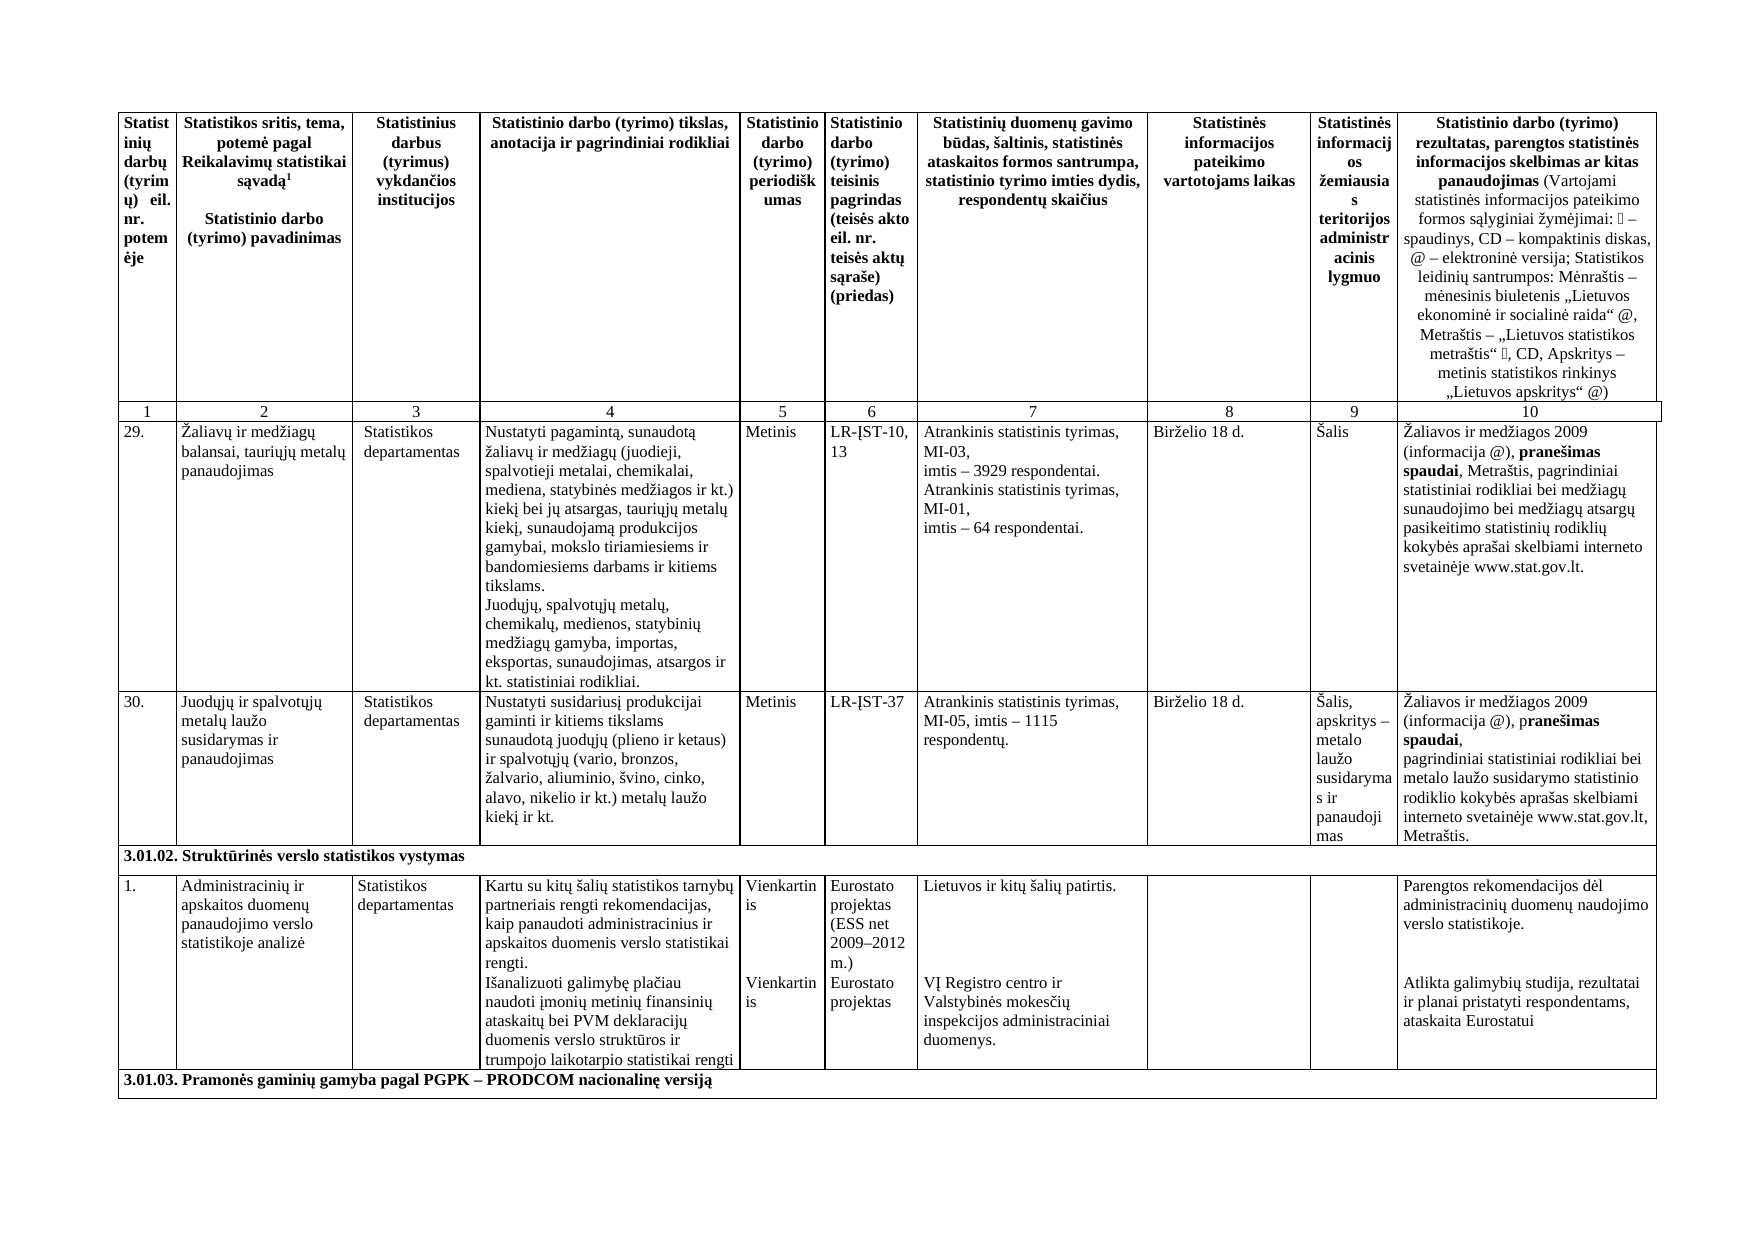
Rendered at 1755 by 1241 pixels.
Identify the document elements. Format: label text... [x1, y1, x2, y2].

table_cell [1311, 876, 1397, 1068]
table_cell 8 [1148, 402, 1310, 421]
table_cell Vienkartinis [741, 876, 824, 972]
table_header Statistinės informacijos pateikimo vartotojams laikas [1148, 113, 1310, 401]
table_cell 4 [481, 402, 739, 421]
table_cell LR-ĮST-37 [826, 692, 917, 845]
table_cell Statistikos departamentas [353, 692, 479, 845]
table_cell Administracinių ir apskaitos duomenų panaudojimo verslo statistikoje analizė [177, 876, 352, 1068]
table_cell 7 [918, 402, 1147, 421]
table_cell Juodųjų ir spalvotųjų metalų laužo susidarymas ir panaudojimas [177, 692, 352, 845]
table_cell Eurostato projektas (ESS net 2009–2012 m.) [826, 876, 917, 972]
table_cell Atlikta galimybių studija, rezultatai ir planai pristatyti respondentams, ataskaita Eurostatui [1398, 972, 1656, 1068]
table_cell 1. [119, 876, 176, 1068]
table_cell 1 [119, 402, 176, 421]
table_cell 9 [1311, 402, 1397, 421]
table_cell Statistikos departamentas [353, 876, 479, 1068]
table_cell [1657, 875, 1662, 972]
table_cell Metinis [741, 692, 824, 845]
table_cell [1657, 972, 1662, 1068]
table_cell Parengtos rekomendacijos dėl administracinių duomenų naudojimo verslo statistikoje. [1398, 876, 1656, 972]
table_header Statistikos sritis, tema, potemė pagal Reikalavimų statistikai sąvadą1 Statistinio darbo (tyrimo) pavadinimas [177, 113, 352, 401]
table_cell 3.01.02. Struktūrinės verslo statistikos vystymas [119, 846, 1656, 875]
table_cell Žaliavos ir medžiagos 2009 (informacija @), pranešimas spaudai, pagrindiniai statistiniai rodikliai bei metalo laužo susidarymo statistinio rodiklio kokybės aprašas skelbiami interneto svetainėje www.stat.gov.lt, Metraštis. [1398, 692, 1656, 845]
table_cell Vienkartinis [741, 972, 824, 1068]
table_cell Birželio 18 d. [1148, 692, 1310, 845]
table_cell Lietuvos ir kitų šalių patirtis. [918, 876, 1147, 972]
table_cell 6 [826, 402, 917, 421]
table_cell VĮ Registro centro ir Valstybinės mokesčių inspekcijos administraciniai duomenys. [918, 972, 1147, 1068]
table_cell Kartu su kitų šalių statistikos tarnybų partneriais rengti rekomendacijas, kaip panaudoti administracinius ir apskaitos duomenis verslo statistikai rengti. [481, 876, 739, 972]
table_cell Žaliavos ir medžiagos 2009 (informacija @), pranešimas spaudai, Metraštis, pagrindiniai statistiniai rodikliai bei medžiagų sunaudojimo bei medžiagų atsargų pasikeitimo statistinių rodiklių kokybės aprašai skelbiami interneto svetainėje www.stat.gov.lt. [1398, 422, 1656, 691]
table_header [1657, 112, 1662, 401]
table_cell Birželio 18 d. [1148, 422, 1310, 691]
table_cell 29. [119, 422, 176, 691]
table_cell Šalis [1311, 422, 1397, 691]
table_cell Eurostato projektas [826, 972, 917, 1068]
table_cell [1657, 845, 1662, 875]
table_header Statistinio darbo (tyrimo) tikslas, anotacija ir pagrindiniai rodikliai [481, 113, 739, 401]
table_cell Žaliavų ir medžiagų balansai, tauriųjų metalų panaudojimas [177, 422, 352, 691]
table_header Statistinės informacijos žemiausias teritorijos administracinis lygmuo [1311, 113, 1397, 401]
table_cell Statistikos departamentas [353, 422, 479, 691]
table_cell LR-ĮST-10, 13 [826, 422, 917, 691]
table_cell Metinis [741, 422, 824, 691]
table_cell Nustatyti susidariusį produkcijai gaminti ir kitiems tikslams sunaudotą juodųjų (plieno ir ketaus) ir spalvotųjų (vario, bronzos, žalvario, aliuminio, švino, cinko, alavo, nikelio ir kt.) metalų laužo kiekį ir kt. [481, 692, 739, 845]
table_cell [1657, 691, 1662, 845]
table_cell Nustatyti pagamintą, sunaudotą žaliavų ir medžiagų (juodieji, spalvotieji metalai, chemikalai, mediena, statybinės medžiagos ir kt.) kiekį bei jų atsargas, tauriųjų metalų kiekį, sunaudojamą produkcijos gamybai, mokslo tiriamiesiems ir bandomiesiems darbams ir kitiems tikslams. Juodųjų, spalvotųjų metalų, chemikalų, medienos, statybinių medžiagų gamyba, importas, eksportas, sunaudojimas, atsargos ir kt. statistiniai rodikliai. [481, 422, 739, 691]
table_header Statistinio darbo (tyrimo) periodiškumas [741, 113, 824, 401]
table_cell Atrankinis statistinis tyrimas, MI-05, imtis – 1115 respondentų. [918, 692, 1147, 845]
table_header Statistinių darbų (tyrimų) eil. nr. potemėje [119, 113, 176, 401]
table_cell 30. [119, 692, 176, 845]
table_header Statistinio darbo (tyrimo) teisinis pagrindas (teisės akto eil. nr. teisės aktų sąraše) (priedas) [826, 113, 917, 401]
table_cell Šalis, apskritys – metalo laužo susidarymas ir panaudojimas [1311, 692, 1397, 845]
table_header Statistinių duomenų gavimo būdas, šaltinis, statistinės ataskaitos formos santrumpa, statistinio tyrimo imties dydis, respondentų skaičius [918, 113, 1147, 401]
table_cell 10 [1398, 402, 1661, 421]
table_cell 3 [353, 402, 479, 421]
table_header Statistinio darbo (tyrimo) rezultatas, parengtos statistinės informacijos skelbimas ar kitas panaudojimas (Vartojami statistinės informacijos pateikimo formos sąlyginiai žymėjimai:  – spaudinys, CD – kompaktinis diskas, @ – elektroninė versija; Statistikos leidinių santrumpos: Mėnraštis – mėnesinis biuletenis „Lietuvos ekonominė ir socialinė raida“ @, Metraštis – „Lietuvos statistikos metraštis“ , CD, Apskritys – metinis statistikos rinkinys „Lietuvos apskritys“ @) [1398, 113, 1656, 401]
table_cell Išanalizuoti galimybę plačiau naudoti įmonių metinių finansinių ataskaitų bei PVM deklaracijų duomenis verslo struktūros ir trumpojo laikotarpio statistikai rengti [481, 972, 739, 1068]
table_cell 3.01.03. Pramonės gaminių gamyba pagal PGPK – PRODCOM nacionalinę versiją [119, 1070, 1656, 1098]
table_cell [1657, 1069, 1662, 1098]
table_cell Atrankinis statistinis tyrimas, MI-03, imtis – 3929 respondentai. Atrankinis statistinis tyrimas, MI-01, imtis – 64 respondentai. [918, 422, 1147, 691]
table_header Statistinius darbus (tyrimus) vykdančios institucijos [353, 113, 479, 401]
table_cell 2 [177, 402, 352, 421]
table_cell [1657, 422, 1662, 691]
table_cell [1148, 876, 1310, 1068]
table_cell 5 [741, 402, 824, 421]
